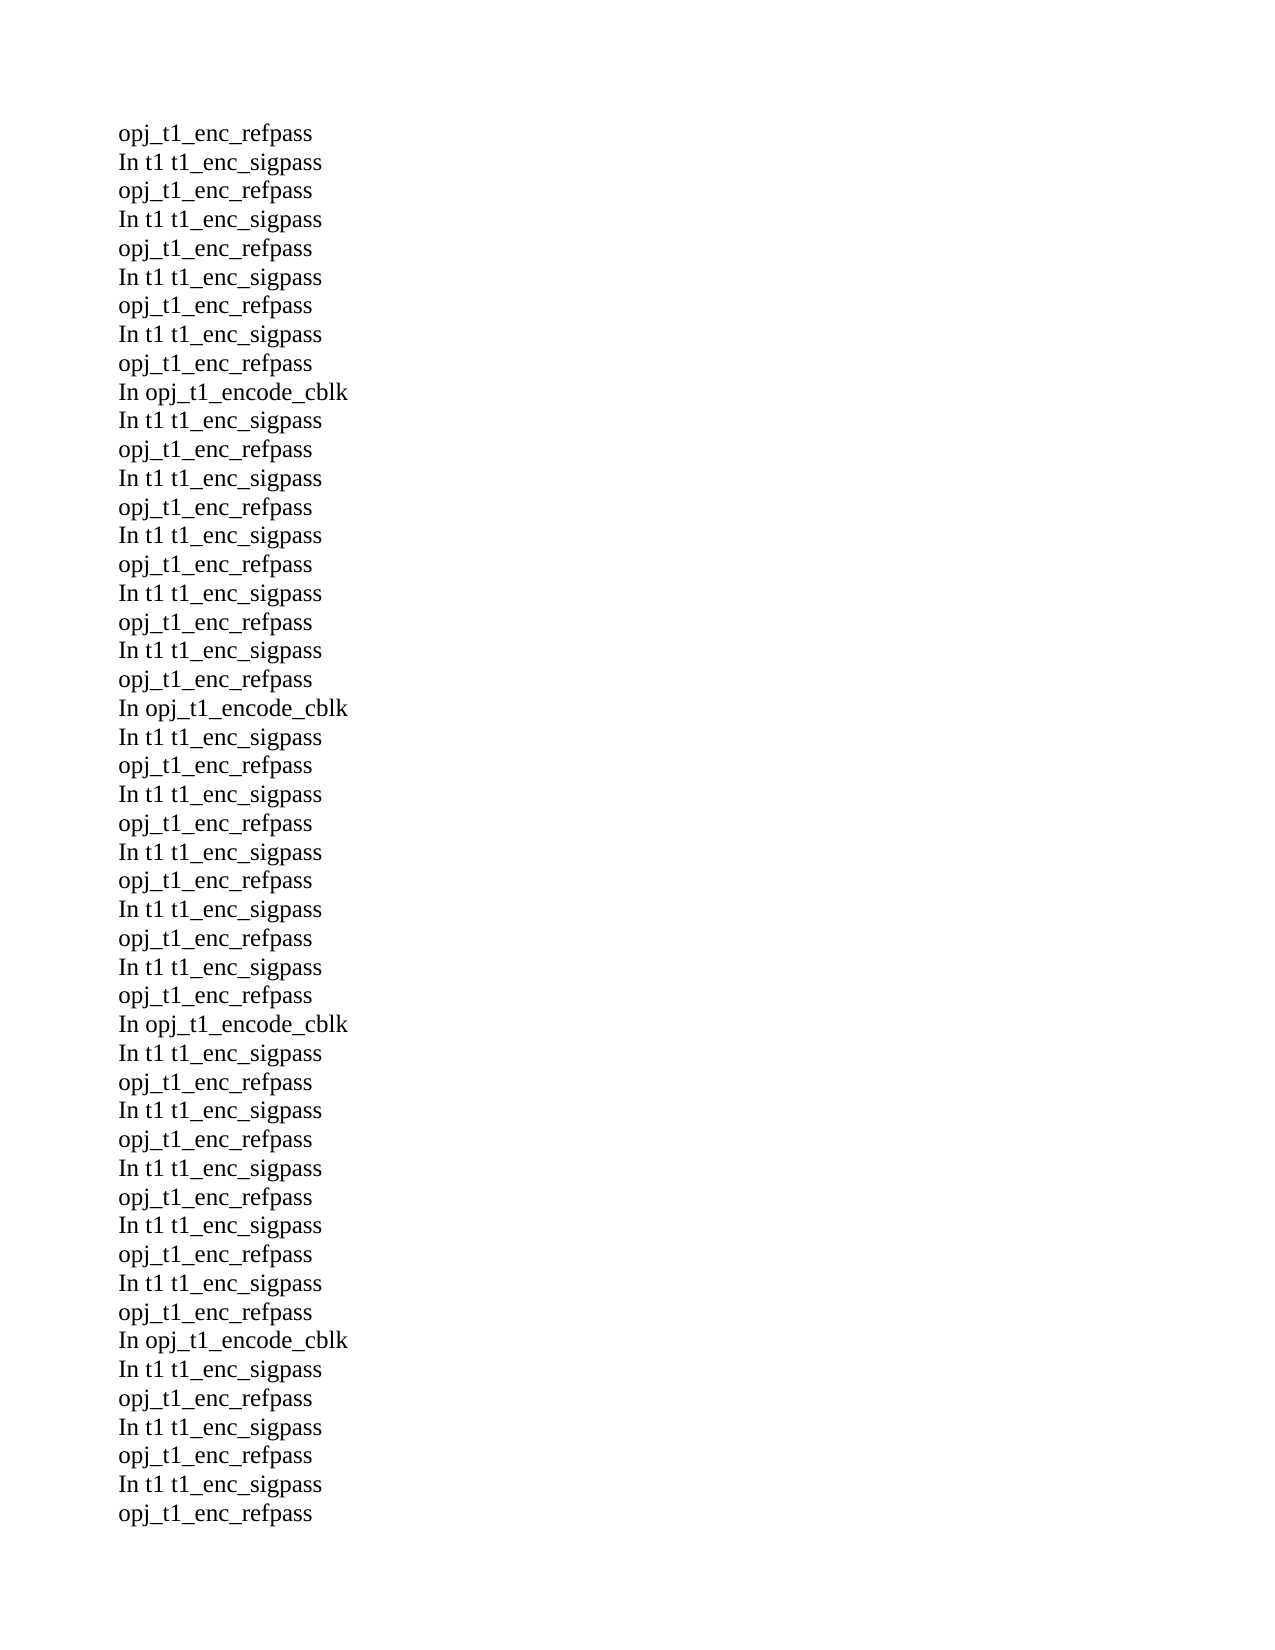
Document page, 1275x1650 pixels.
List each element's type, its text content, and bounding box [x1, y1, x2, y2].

text opj_t1_enc_refpass [118, 808, 1157, 837]
text In t1 t1_enc_sigpass [118, 636, 1157, 664]
text opj_t1_enc_refpass [118, 607, 1157, 636]
text opj_t1_enc_refpass [118, 549, 1157, 578]
text opj_t1_enc_refpass [118, 233, 1157, 262]
text In t1 t1_enc_sigpass [118, 204, 1157, 233]
text In t1 t1_enc_sigpass [118, 578, 1157, 607]
text In t1 t1_enc_sigpass [118, 952, 1157, 981]
text opj_t1_enc_refpass [118, 492, 1157, 521]
text opj_t1_enc_refpass [118, 176, 1157, 204]
text opj_t1_enc_refpass [118, 923, 1157, 952]
text In t1 t1_enc_sigpass [118, 319, 1157, 348]
text opj_t1_enc_refpass [118, 434, 1157, 463]
text In opj_t1_encode_cblk [118, 1326, 1157, 1354]
text In t1 t1_enc_sigpass [118, 1268, 1157, 1297]
text In opj_t1_encode_cblk [118, 377, 1157, 406]
text In t1 t1_enc_sigpass [118, 521, 1157, 549]
text opj_t1_enc_refpass [118, 1067, 1157, 1096]
text opj_t1_enc_refpass [118, 348, 1157, 377]
text In t1 t1_enc_sigpass [118, 894, 1157, 923]
text opj_t1_enc_refpass [118, 1383, 1157, 1412]
text In t1 t1_enc_sigpass [118, 1096, 1157, 1124]
text opj_t1_enc_refpass [118, 1297, 1157, 1326]
text opj_t1_enc_refpass [118, 866, 1157, 894]
text In t1 t1_enc_sigpass [118, 1354, 1157, 1383]
text opj_t1_enc_refpass [118, 751, 1157, 779]
text opj_t1_enc_refpass [118, 664, 1157, 693]
text In opj_t1_encode_cblk [118, 1009, 1157, 1038]
text opj_t1_enc_refpass [118, 1124, 1157, 1153]
text In t1 t1_enc_sigpass [118, 722, 1157, 751]
text In opj_t1_encode_cblk [118, 693, 1157, 722]
text In t1 t1_enc_sigpass [118, 779, 1157, 808]
text opj_t1_enc_refpass [118, 1441, 1157, 1469]
text In t1 t1_enc_sigpass [118, 1211, 1157, 1239]
text opj_t1_enc_refpass [118, 1239, 1157, 1268]
text In t1 t1_enc_sigpass [118, 1153, 1157, 1182]
text In t1 t1_enc_sigpass [118, 1038, 1157, 1067]
text opj_t1_enc_refpass [118, 118, 1157, 147]
text opj_t1_enc_refpass [118, 981, 1157, 1009]
text opj_t1_enc_refpass [118, 291, 1157, 319]
text In t1 t1_enc_sigpass [118, 837, 1157, 866]
text In t1 t1_enc_sigpass [118, 406, 1157, 434]
text In t1 t1_enc_sigpass [118, 463, 1157, 492]
text In t1 t1_enc_sigpass [118, 1469, 1157, 1498]
text In t1 t1_enc_sigpass [118, 1412, 1157, 1441]
text opj_t1_enc_refpass [118, 1182, 1157, 1211]
text In t1 t1_enc_sigpass [118, 262, 1157, 291]
text opj_t1_enc_refpass [118, 1498, 1157, 1527]
text In t1 t1_enc_sigpass [118, 147, 1157, 176]
